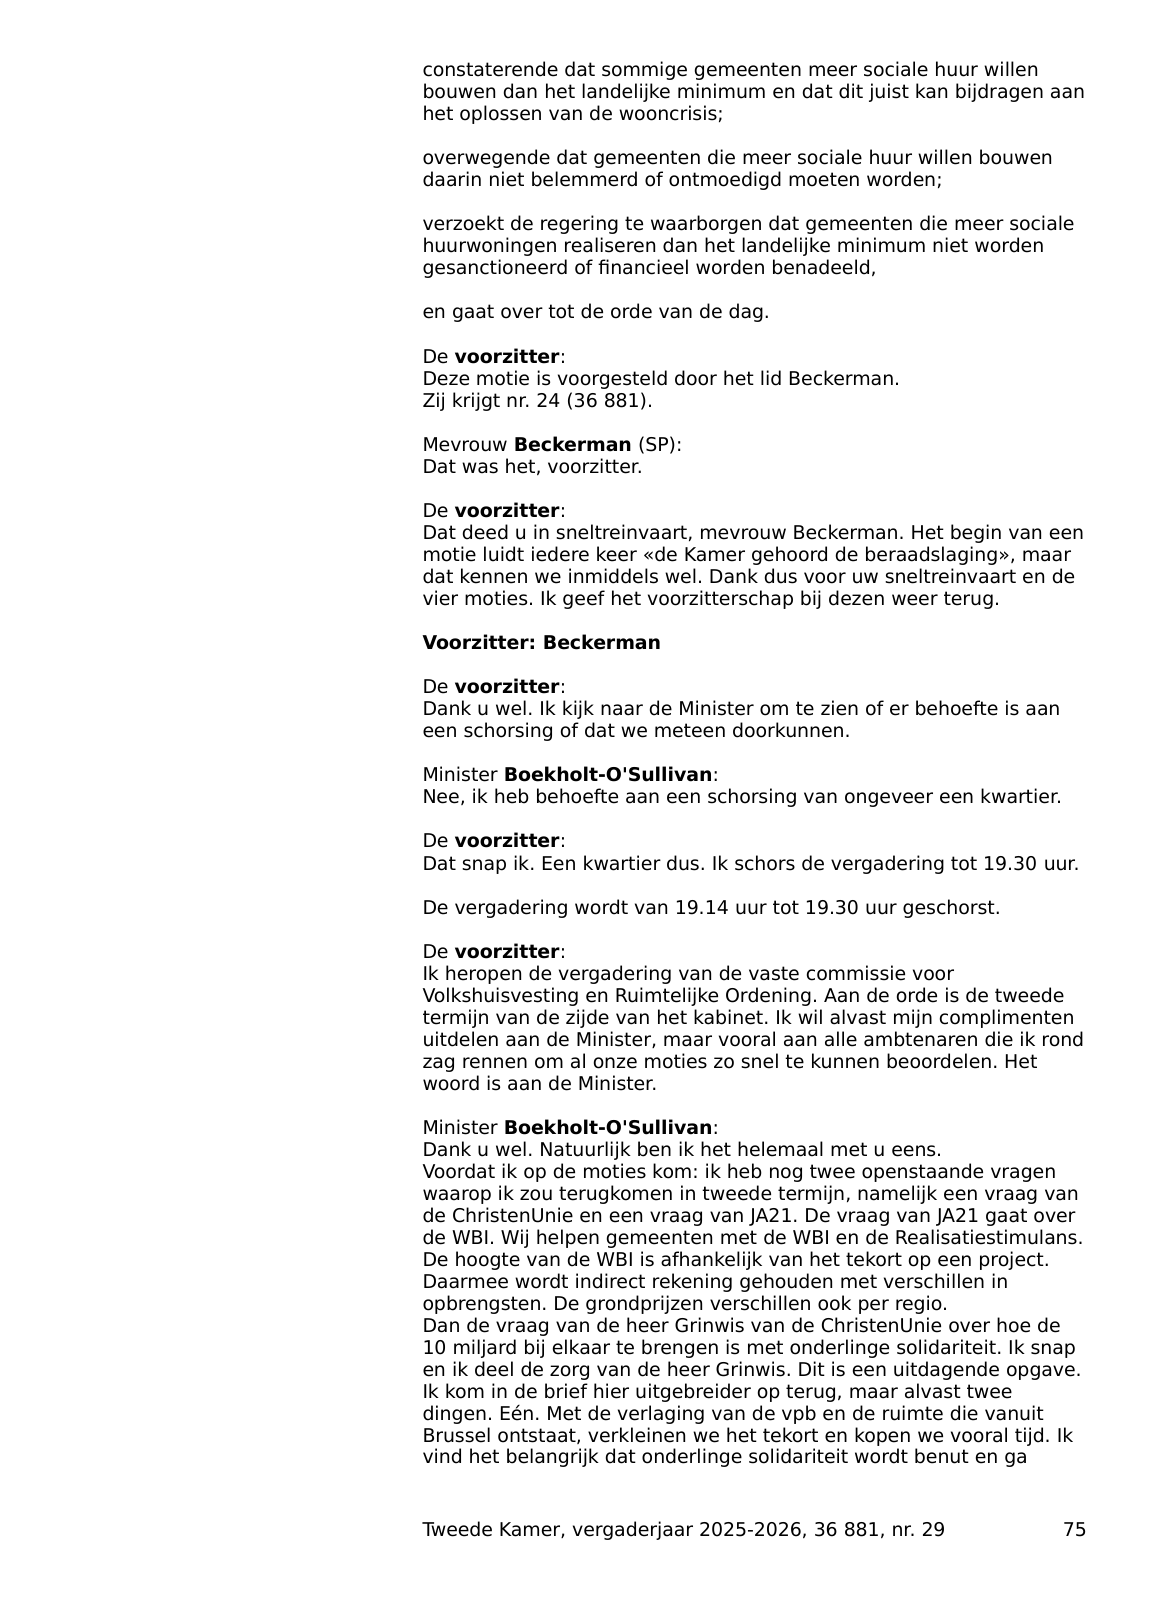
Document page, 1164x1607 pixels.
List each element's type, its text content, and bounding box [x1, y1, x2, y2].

text overwegende dat gemeenten die meer sociale huur willen bouwen daarin niet belemmerd of ontmoedigd moeten worden; [422, 147, 1087, 191]
text Dat deed u in sneltreinvaart, mevrouw Beckerman. Het begin van een motie luidt iedere keer «de Kamer gehoord de beraadslaging», maar dat kennen we inmiddels wel. Dank dus voor uw sneltreinvaart en de vier moties. Ik geef het voorzitterschap bij dezen weer terug. [422, 522, 1087, 610]
text Dat snap ik. Een kwartier dus. Ik schors de vergadering tot 19.30 uur. [422, 852, 1087, 874]
text Deze motie is voorgesteld door het lid Beckerman. [422, 368, 1087, 389]
text De vergadering wordt van 19.14 uur tot 19.30 uur geschorst. [422, 897, 1087, 918]
text Nee, ik heb behoefte aan een schorsing van ongeveer een kwartier. [422, 786, 1087, 808]
text Minister Boekholt-O'Sullivan: [422, 764, 1087, 786]
text De voorzitter: [422, 500, 1087, 522]
text Dan de vraag van de heer Grinwis van de ChristenUnie over hoe de 10 miljard bij elkaar te brengen is met onderlinge solidariteit. Ik snap en ik deel de zorg van de heer Grinwis. Dit is een uitdagende opgave. Ik kom in de brief hier uitgebreider op terug, maar alvast twee dingen. Eén. Met de verlaging van de vpb en de ruimte die vanuit Brussel ontstaat, verkleinen we het tekort en kopen we vooral tijd. Ik vind het belangrijk dat onderlinge solidariteit wordt benut en ga [422, 1314, 1087, 1468]
text Mevrouw Beckerman (SP): [422, 434, 1087, 456]
text De voorzitter: [422, 346, 1087, 368]
text Zij krijgt nr. 24 (36 881). [422, 389, 1087, 412]
text Voordat ik op de moties kom: ik heb nog twee openstaande vragen waarop ik zou terugkomen in tweede termijn, namelijk een vraag van de ChristenUnie en een vraag van JA21. De vraag van JA21 gaat over de WBI. Wij helpen gemeenten met de WBI en de Realisatiestimulans. De hoogte van de WBI is afhankelijk van het tekort op een project. Daarmee wordt indirect rekening gehouden met verschillen in opbrengsten. De grondprijzen verschillen ook per regio. [422, 1161, 1087, 1314]
text constaterende dat sommige gemeenten meer sociale huur willen bouwen dan het landelijke minimum en dat dit juist kan bijdragen aan het oplossen van de wooncrisis; [422, 59, 1087, 125]
text Dank u wel. Ik kijk naar de Minister om te zien of er behoefte is aan een schorsing of dat we meteen doorkunnen. [422, 698, 1087, 742]
text De voorzitter: [422, 676, 1087, 698]
text en gaat over tot de orde van de dag. [422, 301, 1087, 323]
text De voorzitter: [422, 830, 1087, 852]
text Voorzitter: Beckerman [422, 632, 1087, 654]
text verzoekt de regering te waarborgen dat gemeenten die meer sociale huurwoningen realiseren dan het landelijke minimum niet worden gesanctioneerd of financieel worden benadeeld, [422, 213, 1087, 279]
text Minister Boekholt-O'Sullivan: [422, 1117, 1087, 1139]
text Ik heropen de vergadering van de vaste commissie voor Volkshuisvesting en Ruimtelijke Ordening. Aan de orde is de tweede termijn van de zijde van het kabinet. Ik wil alvast mijn complimenten uitdelen aan de Minister, maar vooral aan alle ambtenaren die ik rond zag rennen om al onze moties zo snel te kunnen beoordelen. Het woord is aan de Minister. [422, 963, 1087, 1094]
text De voorzitter: [422, 941, 1087, 963]
text Dat was het, voorzitter. [422, 456, 1087, 478]
text Dank u wel. Natuurlijk ben ik het helemaal met u eens. [422, 1139, 1087, 1161]
